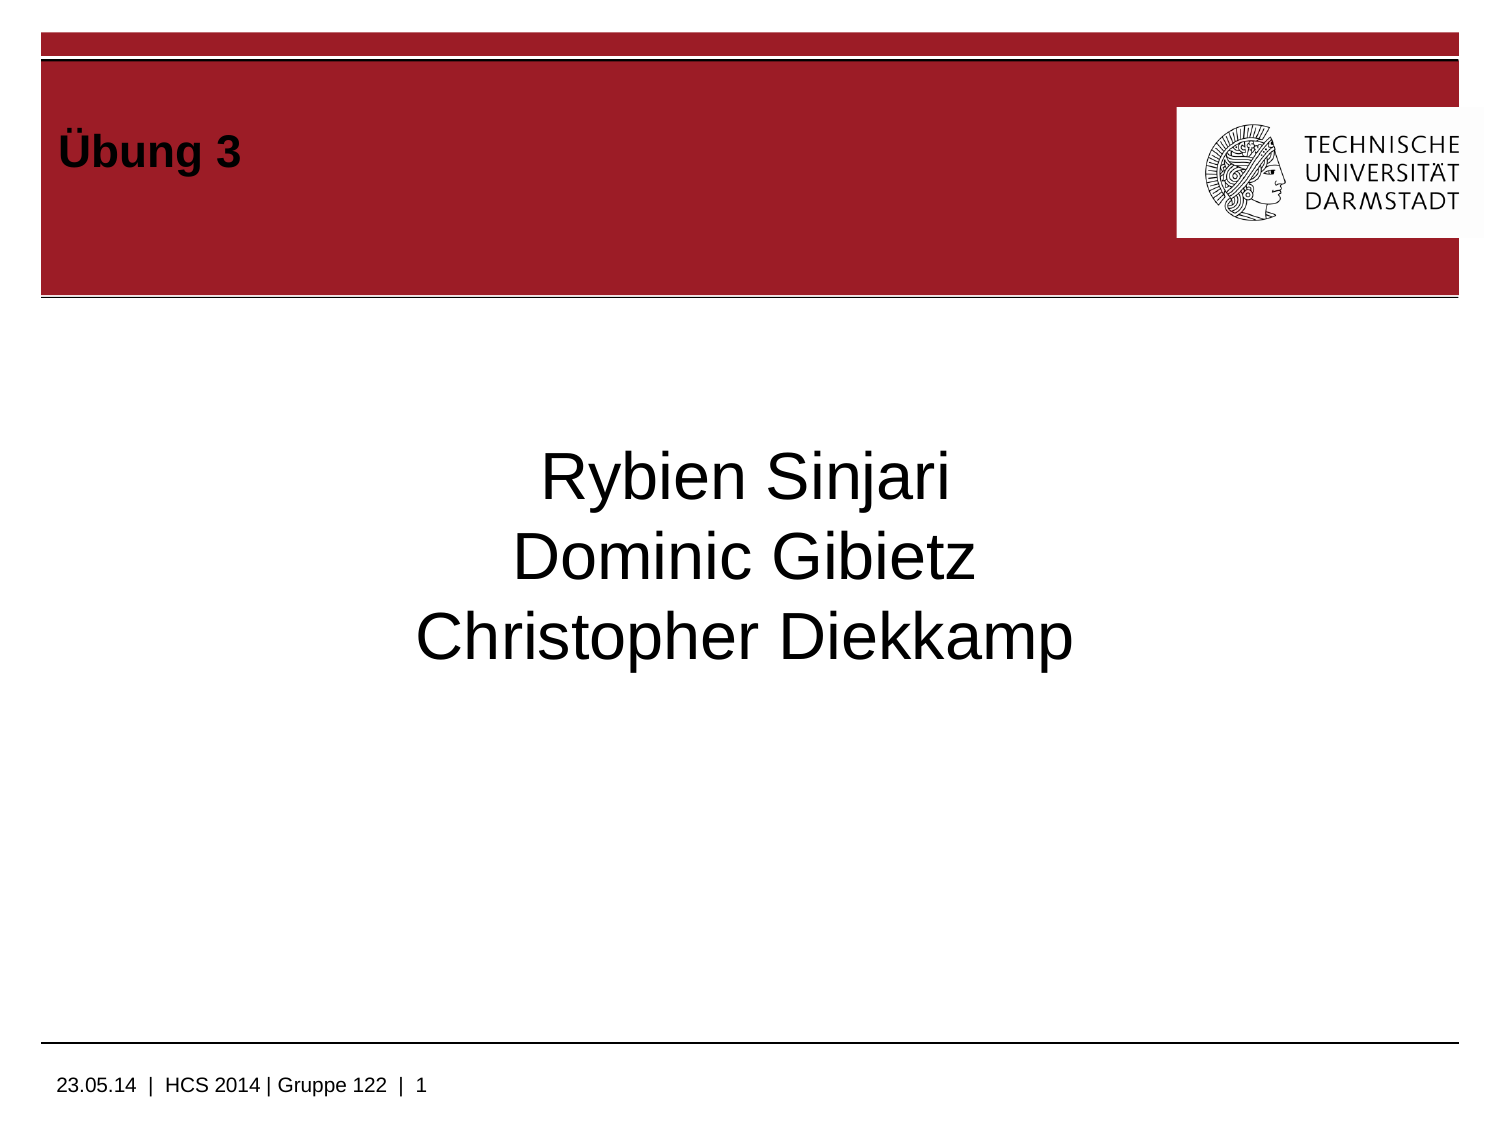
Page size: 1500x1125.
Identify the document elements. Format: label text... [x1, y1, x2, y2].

title Übung 3 [58, 80, 1149, 218]
subtitle Rybien Sinjari Dominic Gibietz Christopher Diekkamp [200, 352, 1291, 969]
picture [1176, 107, 1484, 238]
